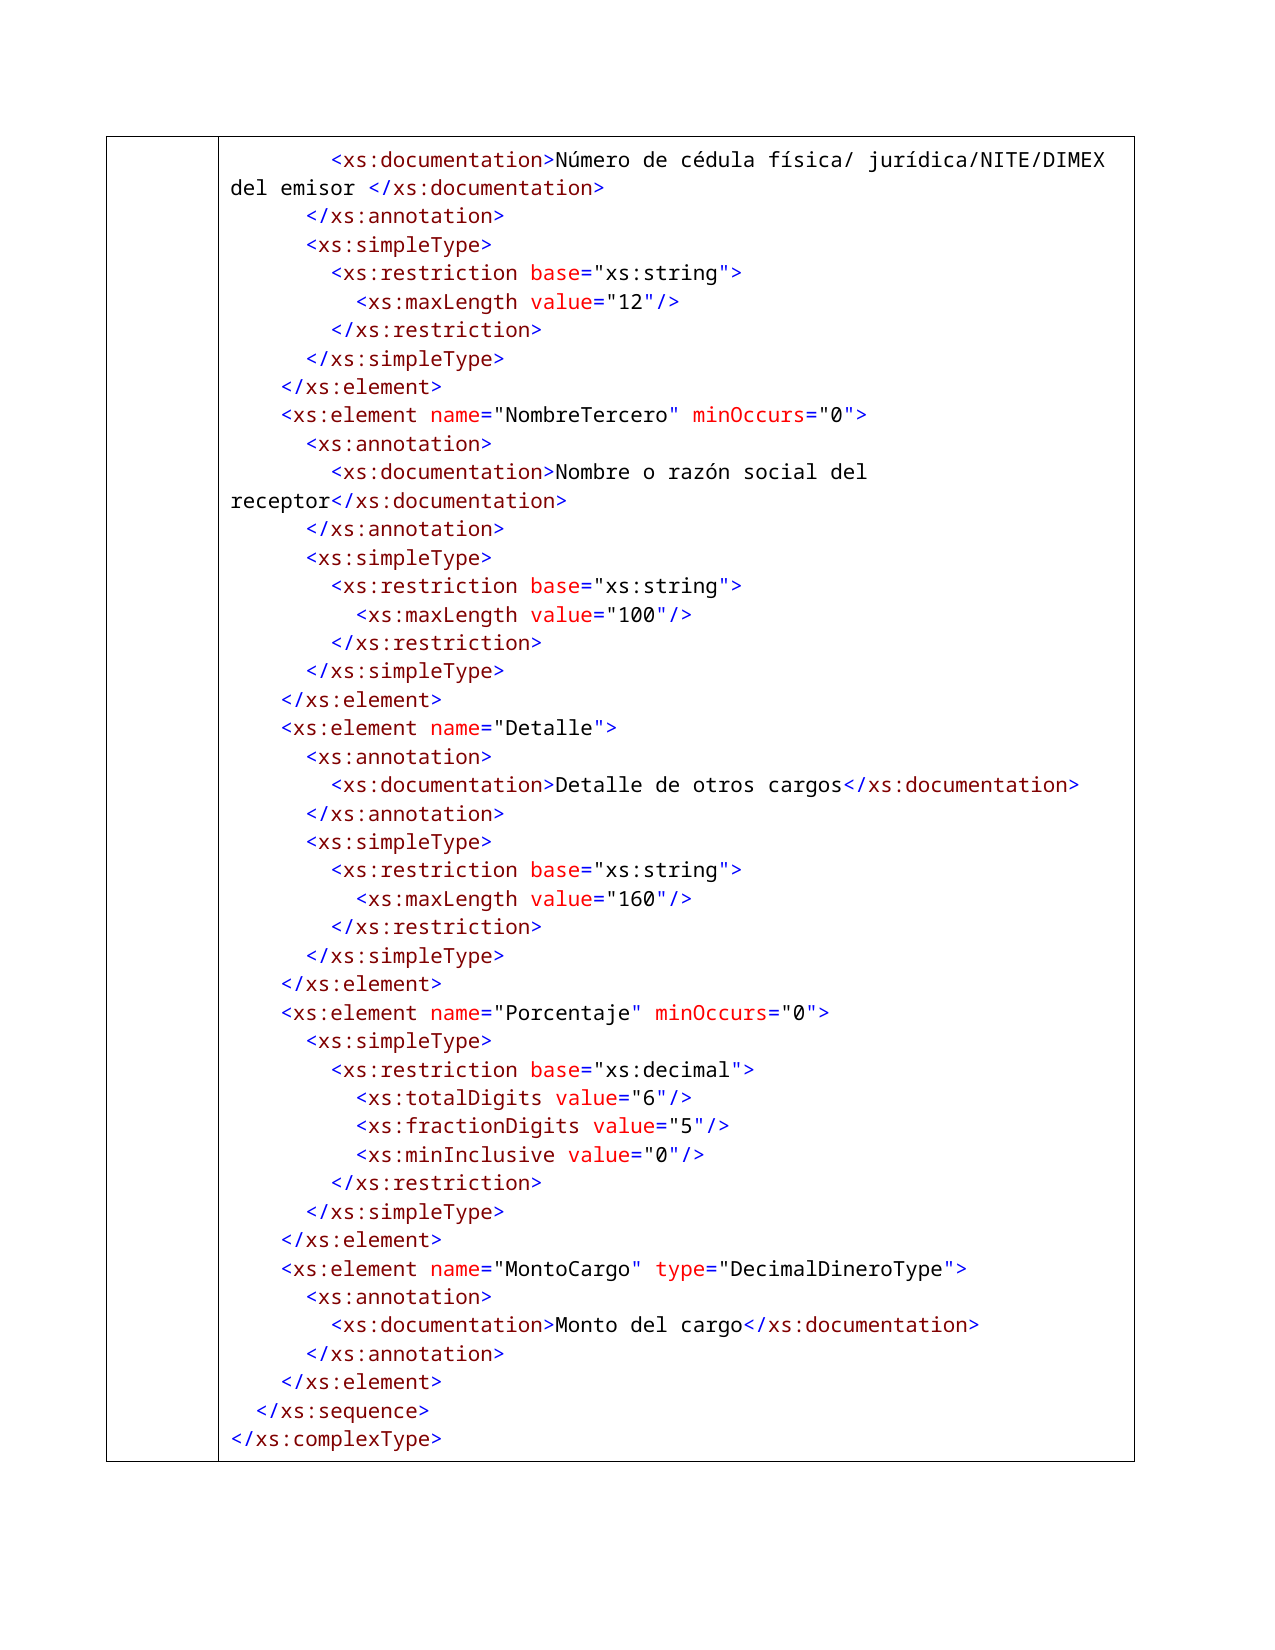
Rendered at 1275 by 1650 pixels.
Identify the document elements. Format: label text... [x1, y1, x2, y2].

table_cell [107, 137, 218, 1461]
table_cell <xs:documentation>Número de cédula física/ jurídica/NITE/DIMEX del emisor </xs:documentation> </xs:annotation> <xs:simpleType> <xs:restriction base="xs:string"> <xs:maxLength value="12"/> </xs:restriction> </xs:simpleType> </xs:element> <xs:element name="NombreTercero" minOccurs="0"> <xs:annotation> <xs:documentation>Nombre o razón social del receptor</xs:documentation> </xs:annotation> <xs:simpleType> <xs:restriction base="xs:string"> <xs:maxLength value="100"/> </xs:restriction> </xs:simpleType> </xs:element> <xs:element name="Detalle"> <xs:annotation> <xs:documentation>Detalle de otros cargos</xs:documentation> </xs:annotation> <xs:simpleType> <xs:restriction base="xs:string"> <xs:maxLength value="160"/> </xs:restriction> </xs:simpleType> </xs:element> <xs:element name="Porcentaje" minOccurs="0"> <xs:simpleType> <xs:restriction base="xs:decimal"> <xs:totalDigits value="6"/> <xs:fractionDigits value="5"/> <xs:minInclusive value="0"/> </xs:restriction> </xs:simpleType> </xs:element> <xs:element name="MontoCargo" type="DecimalDineroType"> <xs:annotation> <xs:documentation>Monto del cargo</xs:documentation> </xs:annotation> </xs:element> </xs:sequence> </xs:complexType> [219, 137, 1134, 1461]
